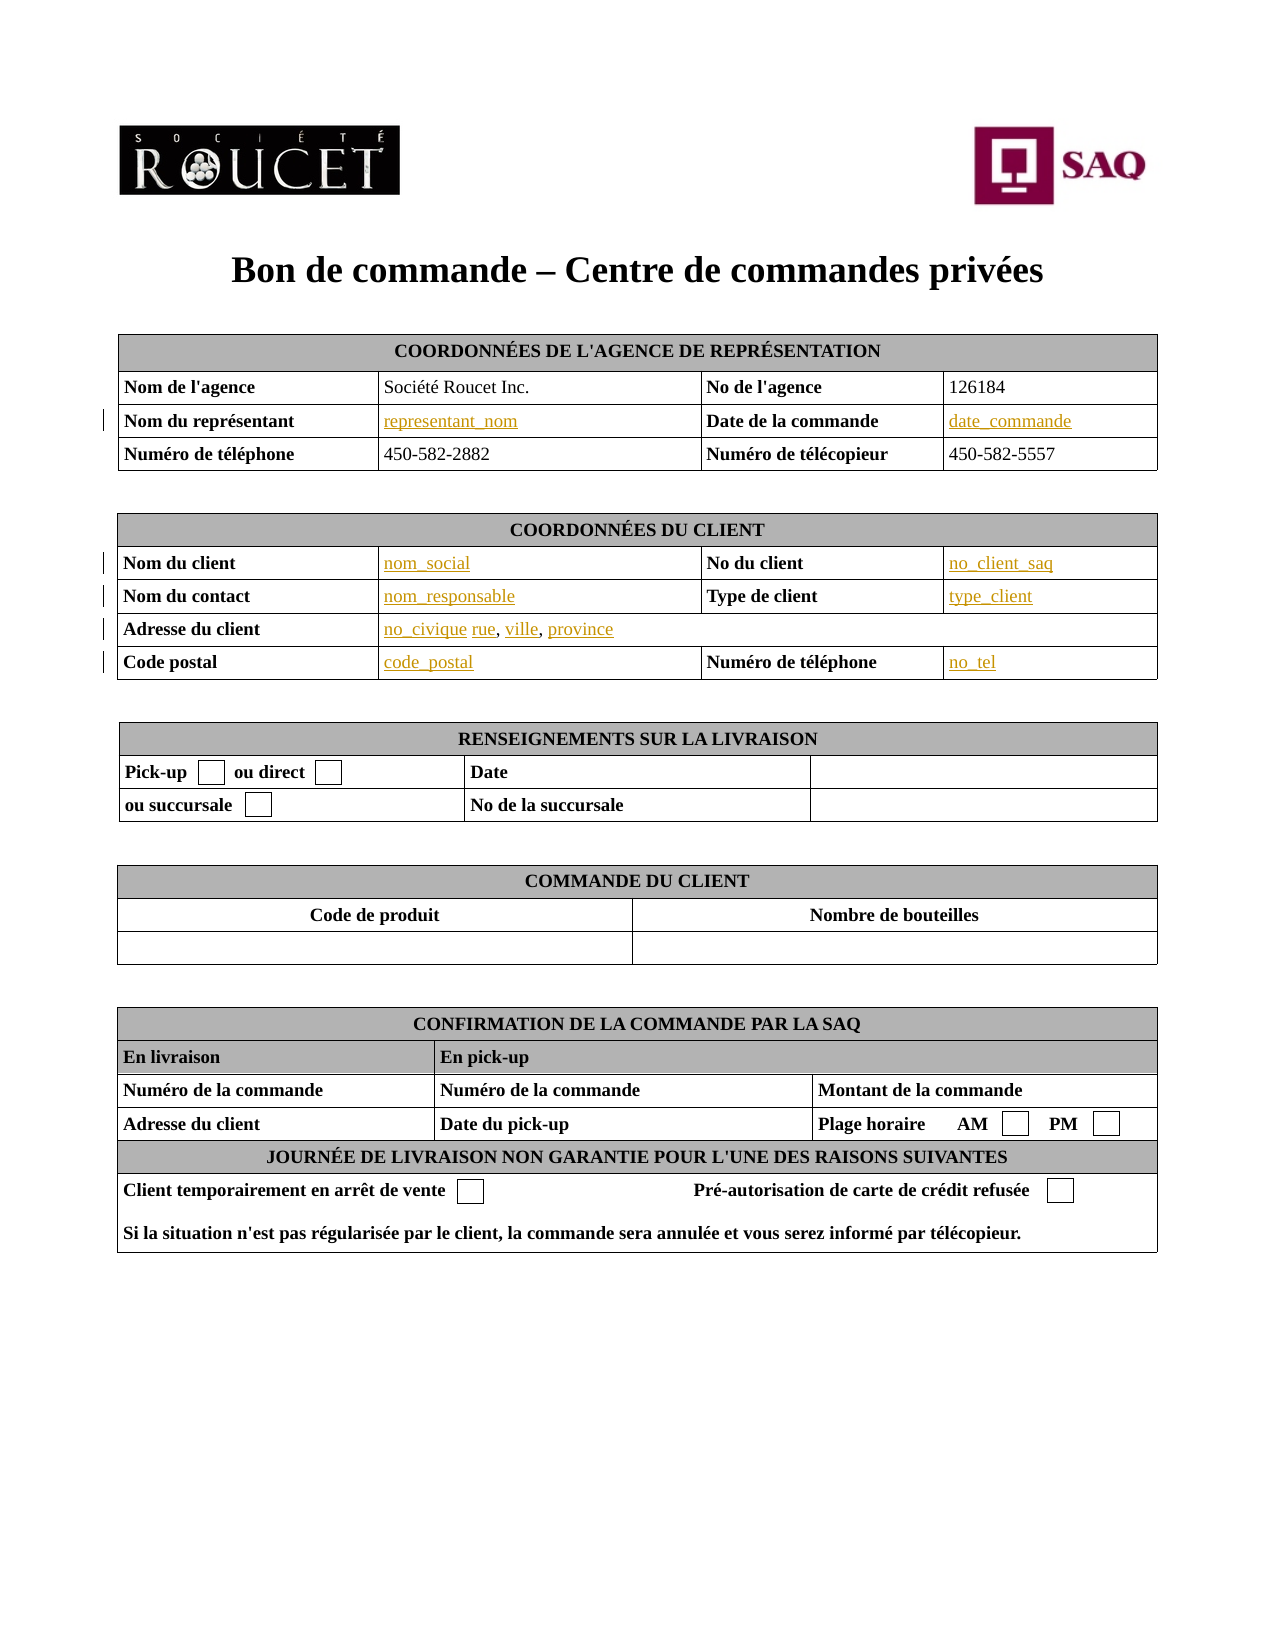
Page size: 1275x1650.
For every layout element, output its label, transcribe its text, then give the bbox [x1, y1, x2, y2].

table_cell Adresse du client [118, 1108, 434, 1140]
table_cell Numéro de la commande [435, 1075, 812, 1107]
table_cell Nom du représentant [119, 405, 378, 437]
table_cell Plage horaire AM PM [813, 1108, 1157, 1140]
table_cell Pick-up ou direct [120, 756, 464, 788]
table_cell [811, 756, 1157, 788]
table_cell date_commande [944, 405, 1157, 437]
table_header COORDONNÉES DE L'AGENCE DE REPRÉSENTATION [119, 335, 1157, 371]
table_cell No de l'agence [702, 372, 943, 404]
table_cell Client temporairement en arrêt de vente Pré-autorisation de carte de crédit refusée Si la situation n'est pas régularisée par le client, la commande sera annulée et vous serez informé par télécopieur. [118, 1174, 1157, 1252]
table_cell type_client [944, 580, 1157, 612]
table_cell JOURNÉE DE LIVRAISON NON GARANTIE POUR L'UNE DES RAISONS SUIVANTES [118, 1141, 1157, 1173]
table_cell nom_responsable [379, 580, 701, 612]
table_cell [633, 932, 1157, 964]
table_cell no_client_saq [944, 547, 1157, 579]
picture [954, 118, 1163, 217]
table_cell Numéro de la commande [118, 1075, 434, 1107]
table_cell code_postal [379, 647, 701, 679]
table_cell representant_nom [379, 405, 701, 437]
text Bon de commande – Centre de commandes privées [118, 247, 1157, 291]
table_cell En pick-up [435, 1041, 1157, 1073]
table_cell no_tel [944, 647, 1157, 679]
table_header COORDONNÉES DU CLIENT [118, 514, 1157, 546]
table_cell [811, 789, 1157, 821]
table_cell Numéro de téléphone [119, 438, 378, 470]
table_cell Code de produit [118, 899, 632, 931]
table_cell 450-582-5557 [944, 438, 1157, 470]
table_cell Montant de la commande [813, 1075, 1157, 1107]
table_header COMMANDE DU CLIENT [118, 866, 1157, 898]
table_cell Code postal [118, 647, 378, 679]
table_cell [118, 932, 632, 964]
table_cell Numéro de télécopieur [702, 438, 943, 470]
table_cell Nom du client [118, 547, 378, 579]
table_cell Nombre de bouteilles [633, 899, 1157, 931]
table_cell Numéro de téléphone [702, 647, 943, 679]
picture [104, 118, 417, 203]
table_cell Type de client [702, 580, 943, 612]
table_cell 126184 [944, 372, 1157, 404]
table_cell Société Roucet Inc. [379, 372, 701, 404]
table_cell Adresse du client [118, 614, 378, 646]
table_cell No de la succursale [465, 789, 810, 821]
table_cell Nom de l'agence [119, 372, 378, 404]
table_cell no_civique rue, ville, province [379, 614, 1157, 646]
table_cell En livraison [118, 1041, 434, 1073]
table_cell Date de la commande [702, 405, 943, 437]
table_cell 450-582-2882 [379, 438, 701, 470]
table_cell Nom du contact [118, 580, 378, 612]
table_cell ou succursale [120, 789, 464, 821]
table_cell nom_social [379, 547, 701, 579]
table_cell Date [465, 756, 810, 788]
table_cell No du client [702, 547, 943, 579]
table_header RENSEIGNEMENTS SUR LA LIVRAISON [120, 723, 1157, 755]
table_cell Date du pick-up [435, 1108, 812, 1140]
table_header CONFIRMATION DE LA COMMANDE PAR LA SAQ [118, 1008, 1157, 1040]
